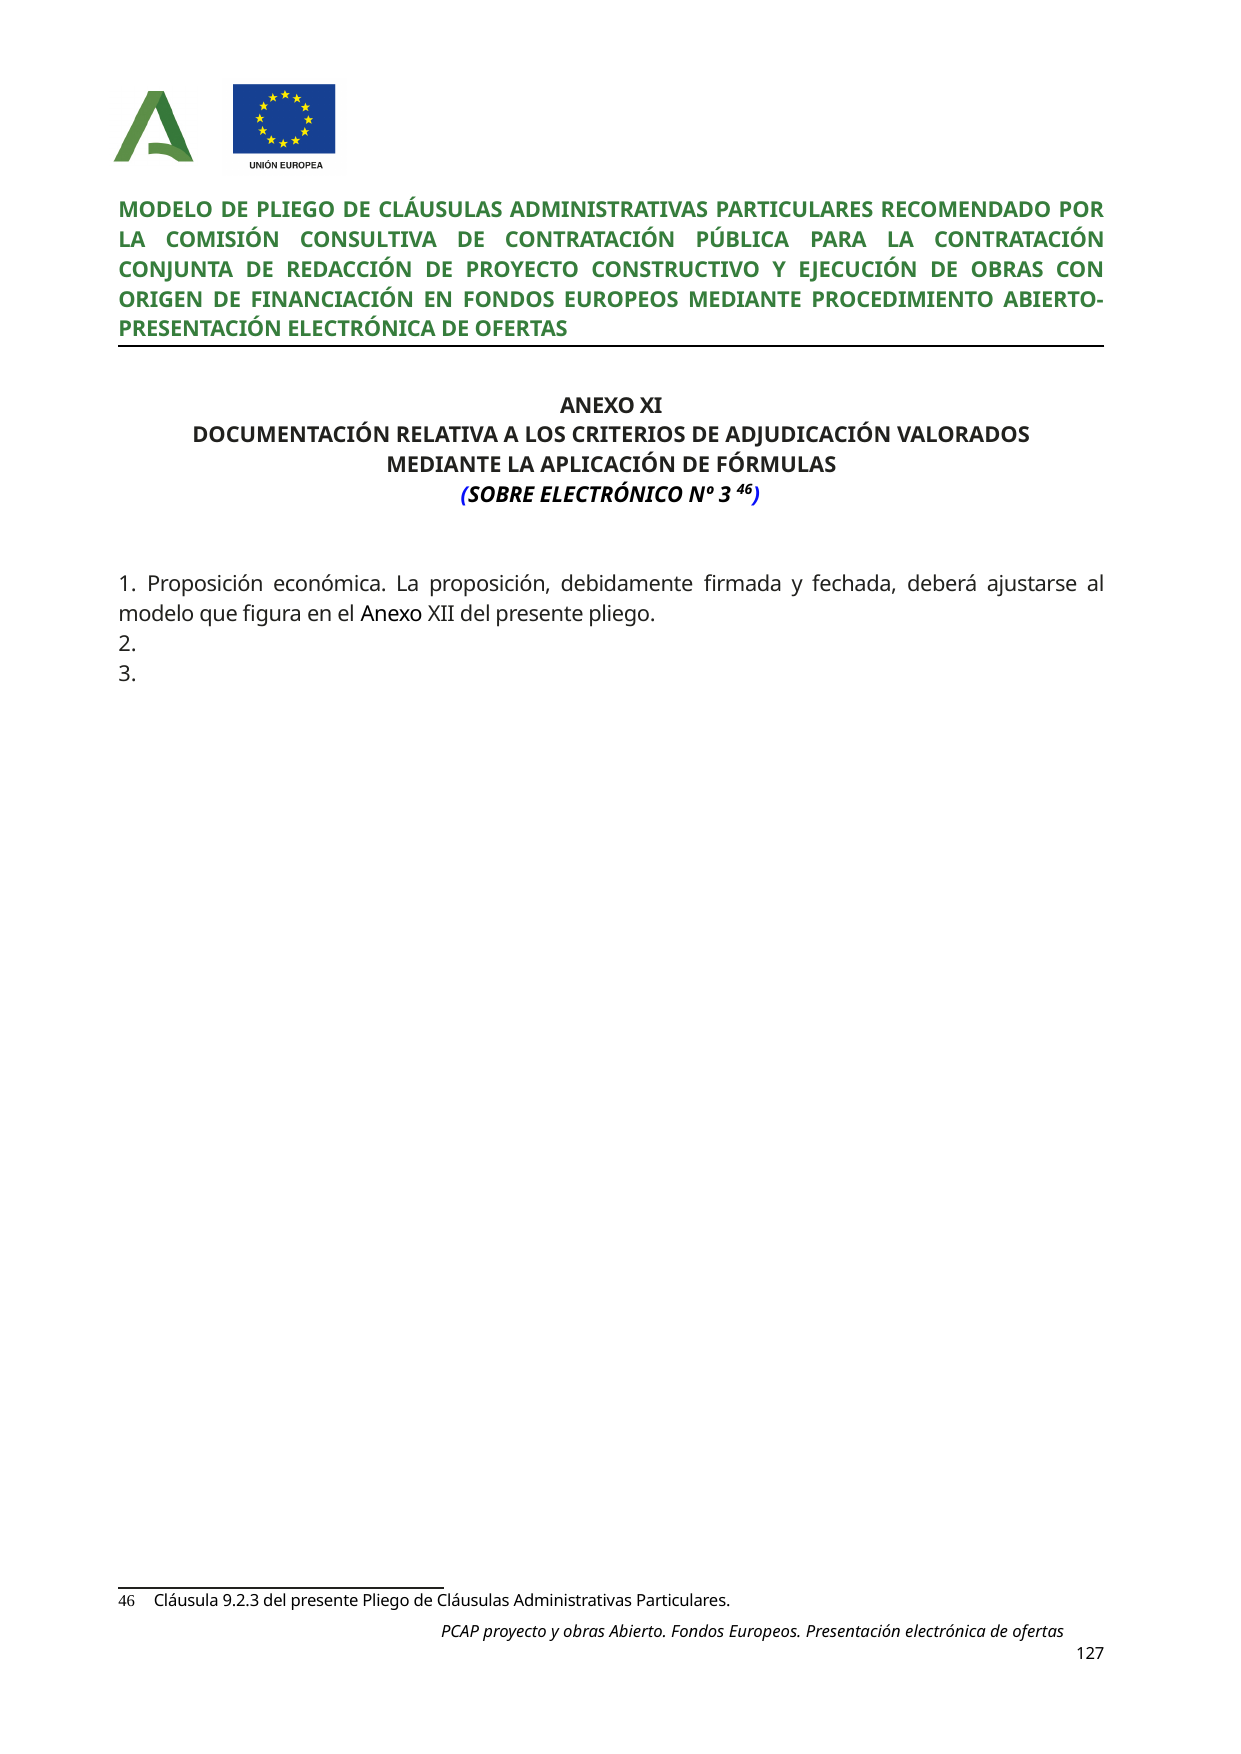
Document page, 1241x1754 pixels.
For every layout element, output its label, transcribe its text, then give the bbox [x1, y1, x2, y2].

text MODELO DE PLIEGO DE CLÁUSULAS ADMINISTRATIVAS PARTICULARES RECOMENDADO POR LA COMISIÓN CONSULTIVA DE CONTRATACIÓN PÚBLICA PARA LA CONTRATACIÓN CONJUNTA DE REDACCIÓN DE PROYECTO CONSTRUCTIVO Y EJECUCIÓN DE OBRAS CON ORIGEN DE FINANCIACIÓN EN FONDOS EUROPEOS MEDIANTE PROCEDIMIENTO ABIERTO- PRESENTACIÓN ELECTRÓNICA DE OFERTAS [118, 194, 1104, 345]
text DOCUMENTACIÓN RELATIVA A LOS CRITERIOS DE ADJUDICACIÓN VALORADOS [118, 419, 1104, 449]
text 1. Proposición económica. La proposición, debidamente firmada y fechada, deberá ajustarse al modelo que figura en el Anexo XII del presente pliego. [118, 568, 1104, 628]
text 3. [118, 658, 1104, 688]
text (SOBRE ELECTRÓNICO Nº 3 ) [118, 479, 1104, 509]
text MEDIANTE LA APLICACIÓN DE FÓRMULAS [118, 449, 1104, 479]
picture [109, 86, 198, 166]
text ANEXO XI [118, 390, 1104, 419]
text Cláusula 9.2.3 del presente Pliego de Cláusulas Administrativas Particulares. [118, 1588, 1104, 1611]
picture [221, 78, 347, 176]
text 2. [118, 628, 1104, 658]
